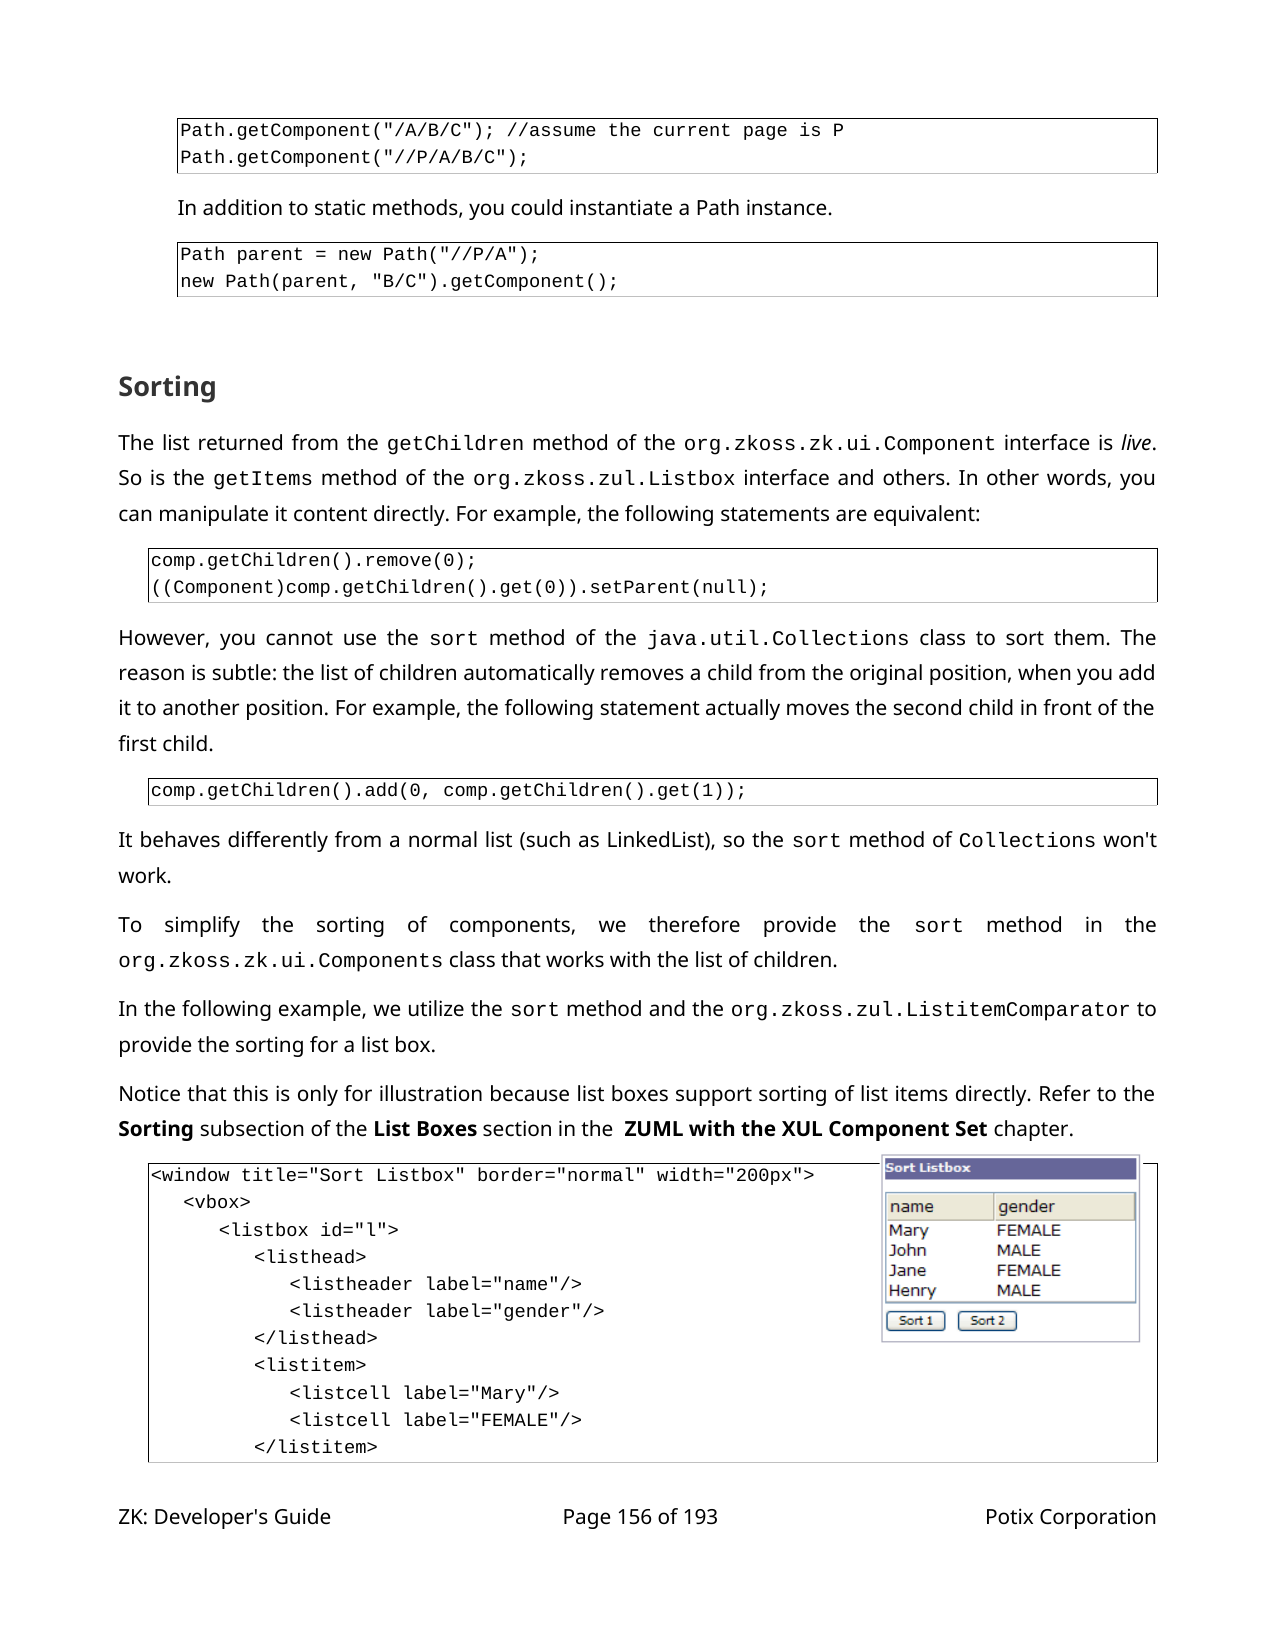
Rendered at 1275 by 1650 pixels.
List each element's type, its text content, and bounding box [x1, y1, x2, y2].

text <listcell label="FEMALE"/> [149, 1408, 1157, 1432]
text <listitem> [149, 1353, 1157, 1378]
text In the following example, we utilize the sort method and the org.zkoss.zul.ListitemComparator to provide the sorting for a list box. [118, 994, 1157, 1058]
text comp.getChildren().add(0, comp.getChildren().get(1)); [149, 779, 1157, 805]
text </listhead> [149, 1326, 1157, 1350]
text [1144, 1190, 1157, 1214]
text It behaves differently from a normal list (such as LinkedList), so the sort method of Collections won't work. [118, 826, 1157, 889]
text The list returned from the getChildren method of the org.zkoss.zk.ui.Component interface is live. So is the getItems method of the org.zkoss.zul.Listbox interface and others. In other words, you can manipulate it content directly. For example, the following statements are equivalent: [118, 428, 1157, 527]
picture [879, 1152, 1144, 1345]
text [1144, 1244, 1157, 1269]
subtitle Sorting [118, 367, 1157, 404]
text comp.getChildren().remove(0); [149, 549, 1157, 572]
text In addition to static methods, you could instantiate a Path instance. [177, 193, 1157, 221]
text <listcell label="Mary"/> [149, 1381, 1157, 1405]
text <listheader label="gender"/> [149, 1299, 879, 1323]
text ((Component)comp.getChildren().get(0)).setParent(null); [149, 575, 1157, 602]
text </listitem> [149, 1435, 1157, 1462]
text new Path(parent, "B/C").getComponent(); [178, 269, 1157, 296]
text However, you cannot use the sort method of the java.util.Collections class to sort them. The reason is subtle: the list of children automatically removes a child from the original position, when you add it to another position. For example, the following statement actually moves the second child in front of the first child. [118, 623, 1157, 757]
text <window title="Sort Listbox" border="normal" width="200px"> [149, 1164, 879, 1187]
text <listhead> [149, 1244, 879, 1269]
text Notice that this is only for illustration because list boxes support sorting of list items directly. Refer to the Sorting subsection of the List Boxes section in the ZUML with the XUL Component Set chapter. [118, 1079, 1157, 1142]
text Path parent = new Path("//P/A"); [178, 243, 1157, 266]
text <vbox> [149, 1190, 879, 1214]
text <listheader label="name"/> [149, 1272, 879, 1296]
text <listbox id="l"> [149, 1217, 879, 1242]
text Path.getComponent("/A/B/C"); //assume the current page is P [178, 119, 1157, 142]
text [1144, 1217, 1157, 1242]
text Path.getComponent("//P/A/B/C"); [178, 145, 1157, 173]
text To simplify the sorting of components, we therefore provide the sort method in the org.zkoss.zk.ui.Components class that works with the list of children. [118, 910, 1157, 974]
